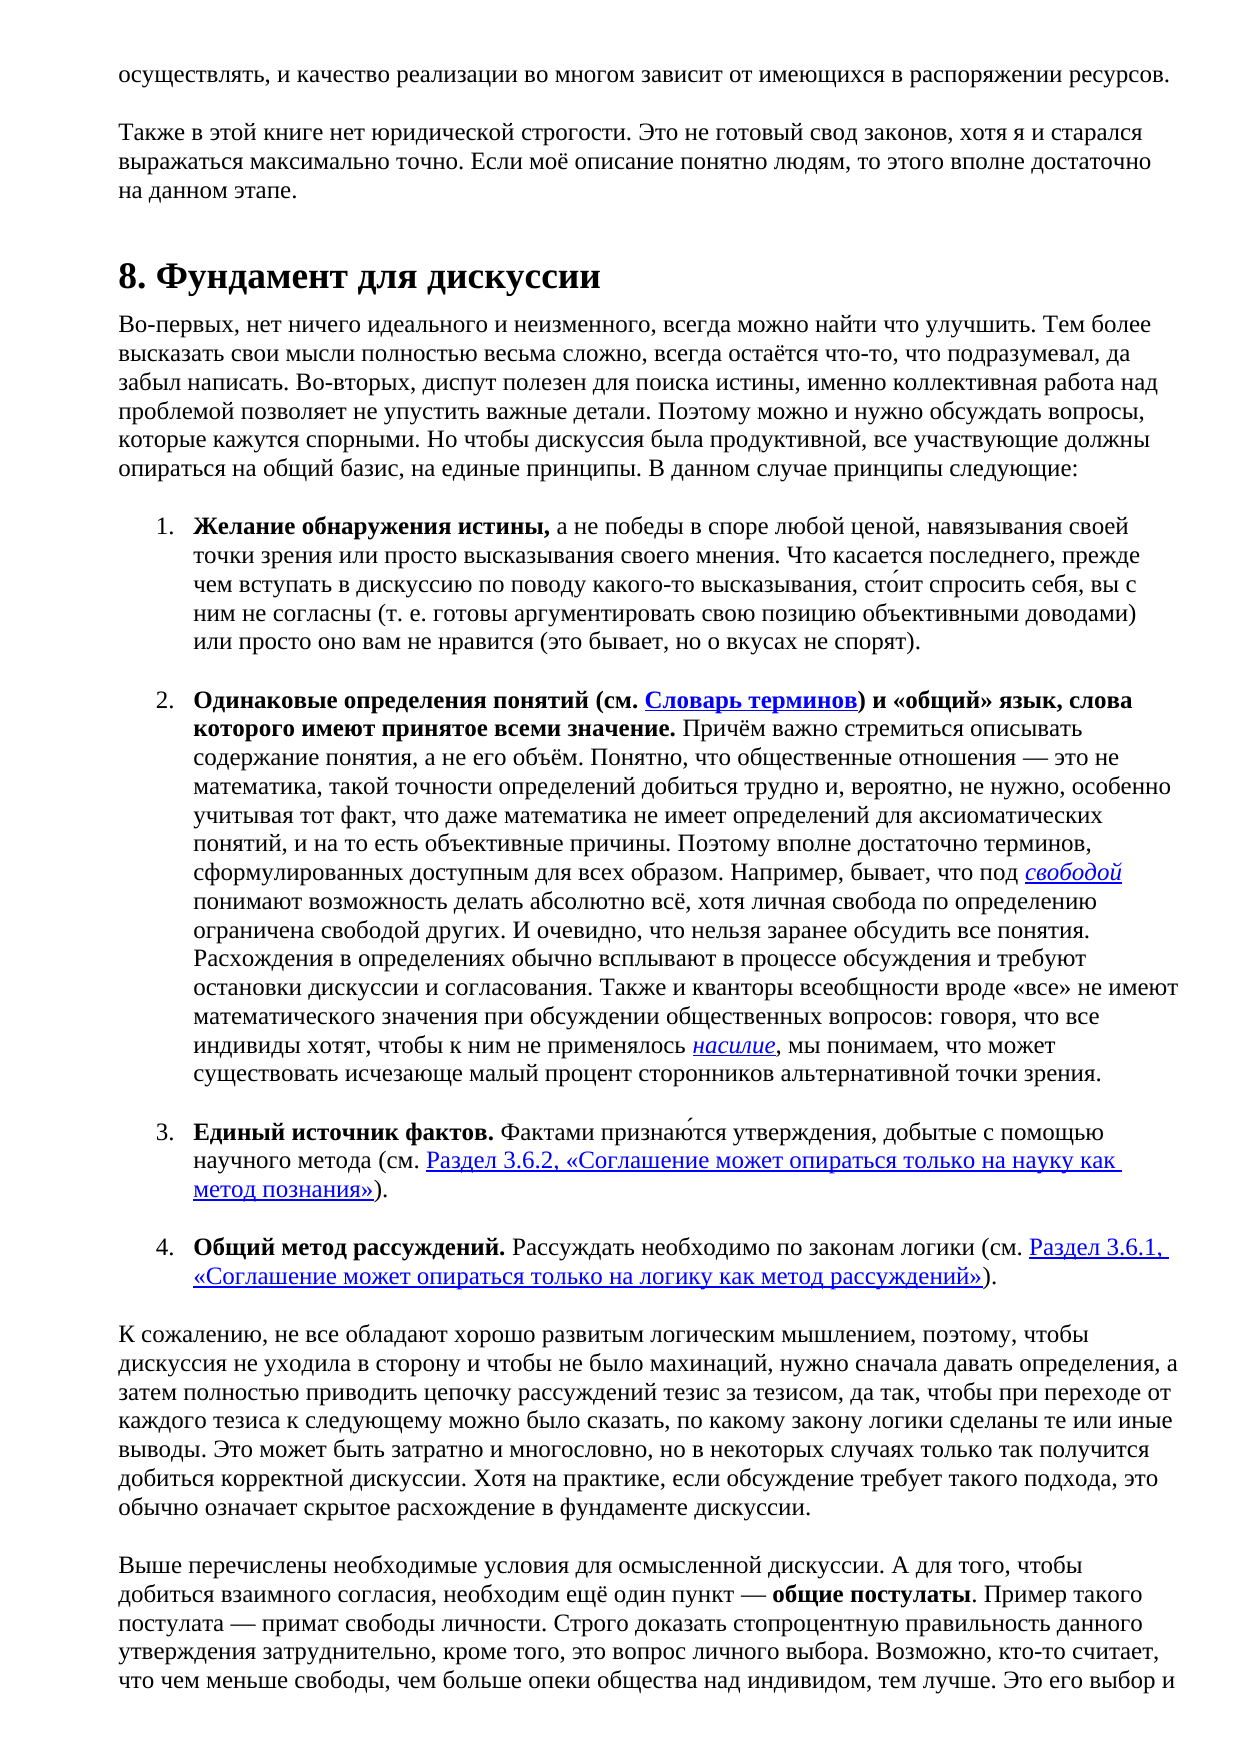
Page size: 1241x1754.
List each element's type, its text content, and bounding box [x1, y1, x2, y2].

text Во-первых, нет ничего идеального и неизменного, всегда можно найти что улучшить. Тем более высказать свои мысли полностью весьма сложно, всегда остаётся что-то, что подразумевал, да забыл написать. Во-вторых, диспут полезен для поиска истины, именно коллективная работа над проблемой позволяет не упустить важные детали. Поэтому можно и нужно обсуждать вопросы, которые кажутся спорными. Но чтобы дискуссия была продуктивной, все участвующие должны опираться на общий базис, на единые принципы. В данном случае принципы следующие: [118, 309, 1181, 482]
text Также в этой книге нет юридической строгости. Это не готовый свод законов, хотя я и старался выражаться максимально точно. Если моё описание понятно людям, то этого вполне достаточно на данном этапе. [118, 117, 1181, 203]
text осуществлять, и качество реализации во многом зависит от имеющихся в распоряжении ресурсов. [118, 59, 1181, 88]
text Выше перечислены необходимые условия для осмысленной дискуссии. А для того, чтобы добиться взаимного согласия, необходим ещё один пункт — общие постулаты. Пример такого постулата — примат свободы личности. Строго доказать стопроцентную правильность данного утверждения затруднительно, кроме того, это вопрос личного выбора. Возможно, кто-то считает, что чем меньше свободы, чем больше опеки общества над индивидом, тем лучше. Это его выбор и [118, 1550, 1181, 1694]
text К сожалению, не все обладают хорошо развитым логическим мышлением, поэтому, чтобы дискуссия не уходила в сторону и чтобы не было махинаций, нужно сначала давать определения, а затем полностью приводить цепочку рассуждений тезис за тезисом, да так, чтобы при переходе от каждого тезиса к следующему можно было сказать, по какому закону логики сделаны те или иные выводы. Это может быть затратно и многословно, но в некоторых случаях только так получится добиться корректной дискуссии. Хотя на практике, если обсуждение требует такого подхода, это обычно означает скрытое расхождение в фундаменте дискуссии. [118, 1319, 1181, 1521]
subtitle 8. Фундамент для дискуссии [118, 254, 1181, 297]
list Желание обнаружения истины, а не победы в споре любой ценой, навязывания своей точки зрения или просто высказывания своего мнения. Что касается последнего, прежде чем вступать в дискуссию по поводу какого-то высказывания, сто́ит спросить себя, вы с ним не согласны (т. е. готовы аргументировать свою позицию объективными доводами) или просто оно вам не нравится (это бывает, но о вкусах не спорят). [156, 511, 1181, 655]
list Одинаковые определения понятий (см. Словарь терминов) и «общий» язык, слова которого имеют принятое всеми значение. Причём важно стремиться описывать содержание понятия, а не его объём. Понятно, что общественные отношения — это не математика, такой точности определений добиться трудно и, вероятно, не нужно, особенно учитывая тот факт, что даже математика не имеет определений для аксиоматических понятий, и на то есть объективные причины. Поэтому вполне достаточно терминов, сформулированных доступным для всех образом. Например, бывает, что под свободой понимают возможность делать абсолютно всё, хотя личная свобода по определению ограничена свободой других. И очевидно, что нельзя заранее обсудить все понятия. Расхождения в определениях обычно всплывают в процессе обсуждения и требуют остановки дискуссии и согласования. Также и кванторы всеобщности вроде «все» не имеют математического значения при обсуждении общественных вопросов: говоря, что все индивиды хотят, чтобы к ним не применялось насилие, мы понимаем, что может существовать исчезающе малый процент сторонников альтернативной точки зрения. [156, 685, 1181, 1087]
list Общий метод рассуждений. Рассуждать необходимо по законам логики (см. Раздел 3.6.1, «Соглашение может опираться только на логику как метод рассуждений»). [156, 1232, 1181, 1290]
list Единый источник фактов. Фактами признаю́тся утверждения, добытые с помощью научного метода (см. Раздел 3.6.2, «Соглашение может опираться только на науку как метод познания»). [156, 1117, 1181, 1203]
